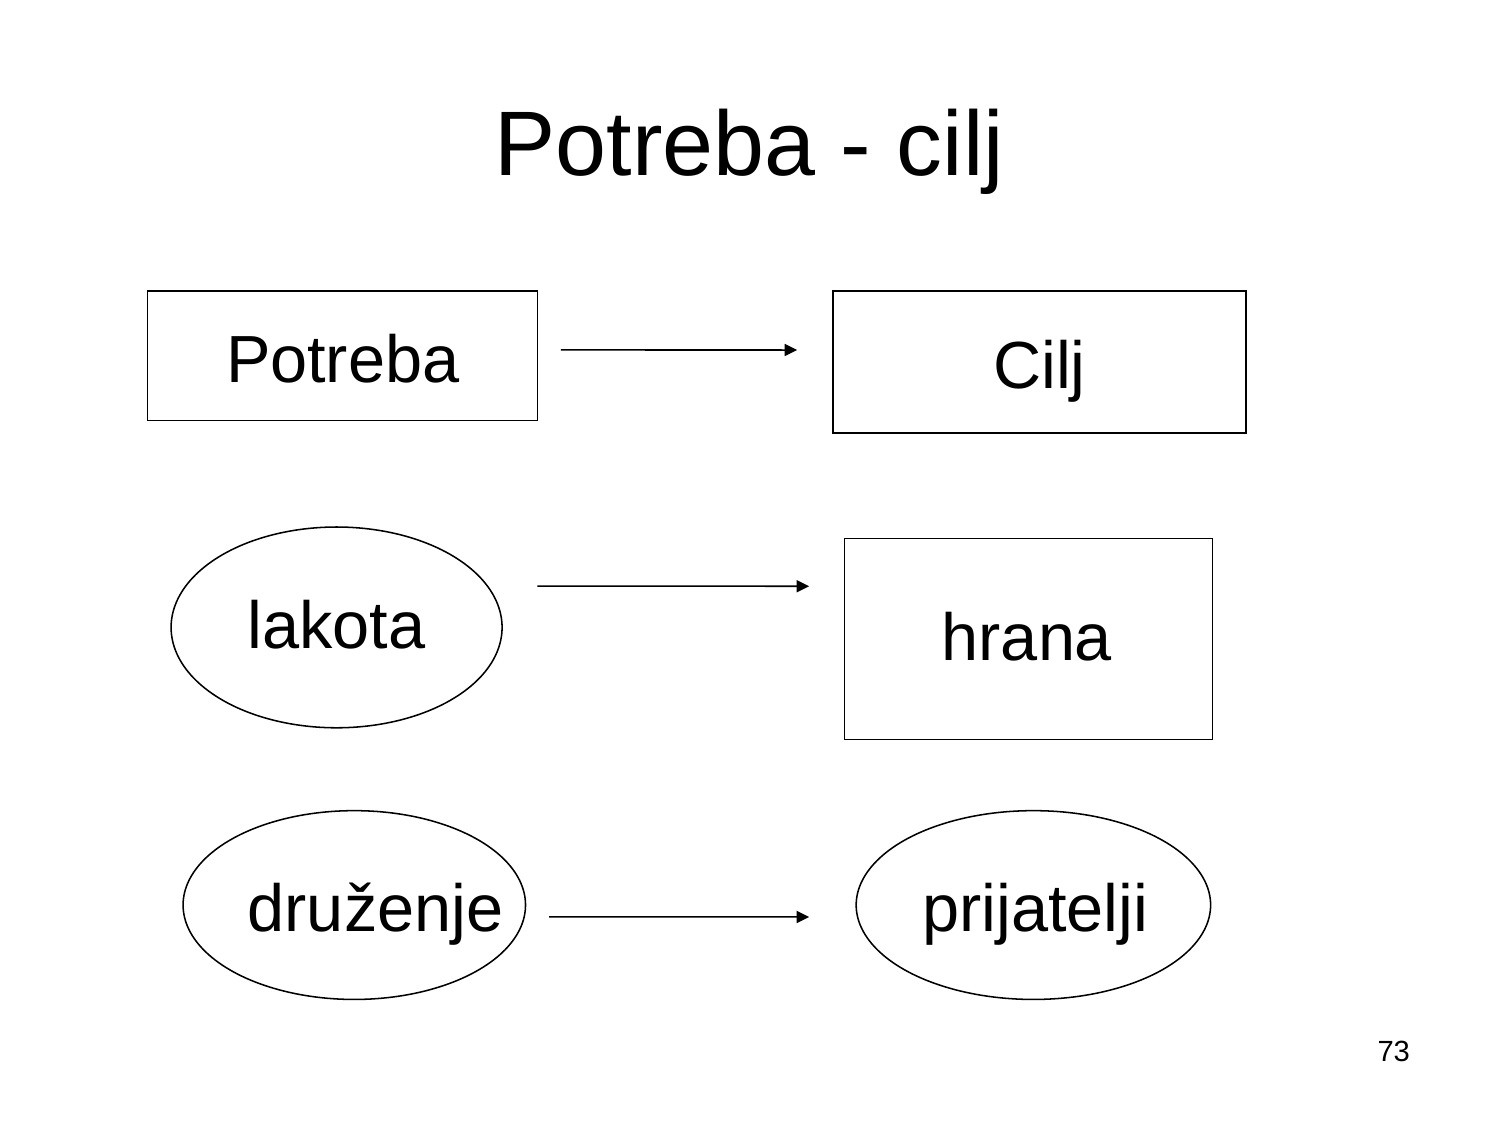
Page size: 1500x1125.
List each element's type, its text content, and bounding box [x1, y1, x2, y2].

text_box druženje [183, 810, 526, 1000]
slide_number [1074, 1024, 1425, 1103]
text_box Potreba [147, 290, 538, 421]
title Potreba - cilj [75, 45, 1425, 233]
list [844, 538, 1213, 740]
text_box prijatelji [856, 810, 1211, 1000]
text_box Cilj [832, 290, 1246, 433]
text_box hrana [927, 586, 1128, 681]
text_box [171, 527, 503, 728]
text_box lakota [230, 574, 443, 669]
